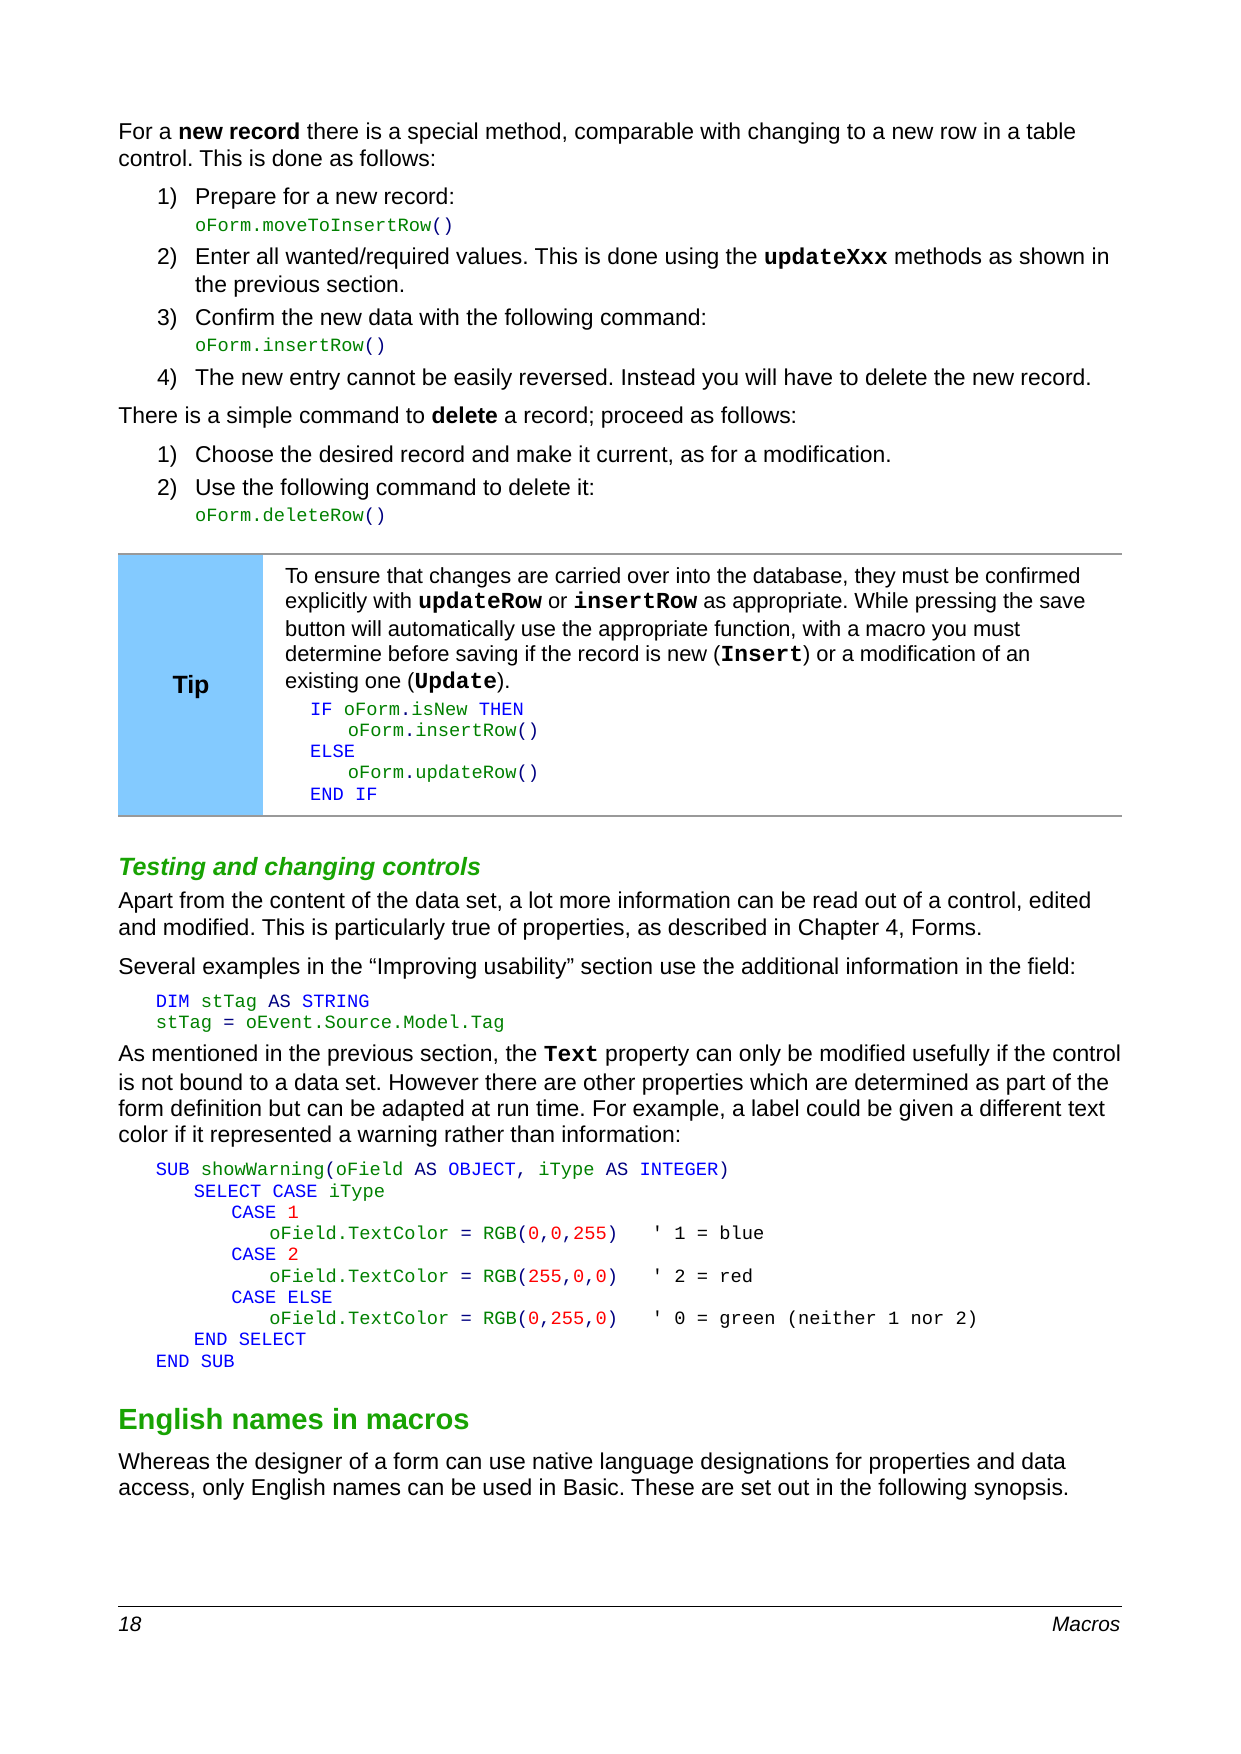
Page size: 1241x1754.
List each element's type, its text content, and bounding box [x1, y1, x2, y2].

text CASE 1 [156, 1203, 1122, 1224]
text oField.TextColor = RGB(0,0,255) ' 1 = blue [156, 1224, 1122, 1245]
table_header To ensure that changes are carried over into the database, they must be confirmed explicitly with updateRow or insertRow as appropriate. While pressing the save button will automatically use the appropriate function, with a macro you must determine before saving if the record is new (Insert) or a modification of an existing one (Update). IF oForm.isNew THEN oForm.insertRow() ELSE oForm.updateRow() END IF [264, 555, 1122, 815]
text END SUB [156, 1351, 1122, 1373]
text CASE 2 [156, 1245, 1122, 1266]
list Enter all wanted/required values. This is done using the updateXxx methods as shown in the previous section. [177, 243, 1122, 298]
list Choose the desired record and make it current, as for a modification. [177, 441, 1122, 468]
list The new entry cannot be easily reversed. Instead you will have to delete the new record. [177, 364, 1122, 390]
text There is a simple command to delete a record; proceed as follows: [118, 402, 1122, 429]
text Several examples in the “Improving usability” section use the additional information in the field: [118, 953, 1122, 979]
text SELECT CASE iType [156, 1181, 1122, 1203]
text stTag = oEvent.Source.Model.Tag [156, 1013, 1122, 1034]
text oField.TextColor = RGB(255,0,0) ' 2 = red [156, 1266, 1122, 1288]
text As mentioned in the previous section, the Text property can only be modified usefully if the control is not bound to a data set. However there are other properties which are determined as part of the form definition but can be adapted at run time. For example, a label could be given a different text color if it represented a warning rather than information: [118, 1040, 1122, 1148]
text END SELECT [156, 1330, 1122, 1351]
text SUB showWarning(oField AS OBJECT, iType AS INTEGER) [156, 1160, 1122, 1181]
text Whereas the designer of a form can use native language designations for properties and data access, only English names can be used in Basic. These are set out in the following synopsis. [118, 1448, 1122, 1501]
text oField.TextColor = RGB(0,255,0) ' 0 = green (neither 1 nor 2) [156, 1309, 1122, 1330]
subtitle Testing and changing controls [118, 852, 1122, 881]
list Use the following command to delete it: oForm.deleteRow() [177, 474, 1122, 527]
text DIM stTag AS STRING [156, 992, 1122, 1013]
text For a new record there is a special method, comparable with changing to a new row in a table control. This is done as follows: [118, 118, 1122, 171]
text Apart from the content of the data set, a lot more information can be read out of a control, edited and modified. This is particularly true of properties, as described in Chapter 4, Forms. [118, 887, 1122, 940]
subtitle English names in macros [118, 1402, 1122, 1436]
list Prepare for a new record: oForm.moveToInsertRow() [177, 183, 1122, 237]
text CASE ELSE [156, 1288, 1122, 1309]
list Confirm the new data with the following command: oForm.insertRow() [177, 304, 1122, 357]
table_header Tip [118, 555, 263, 815]
